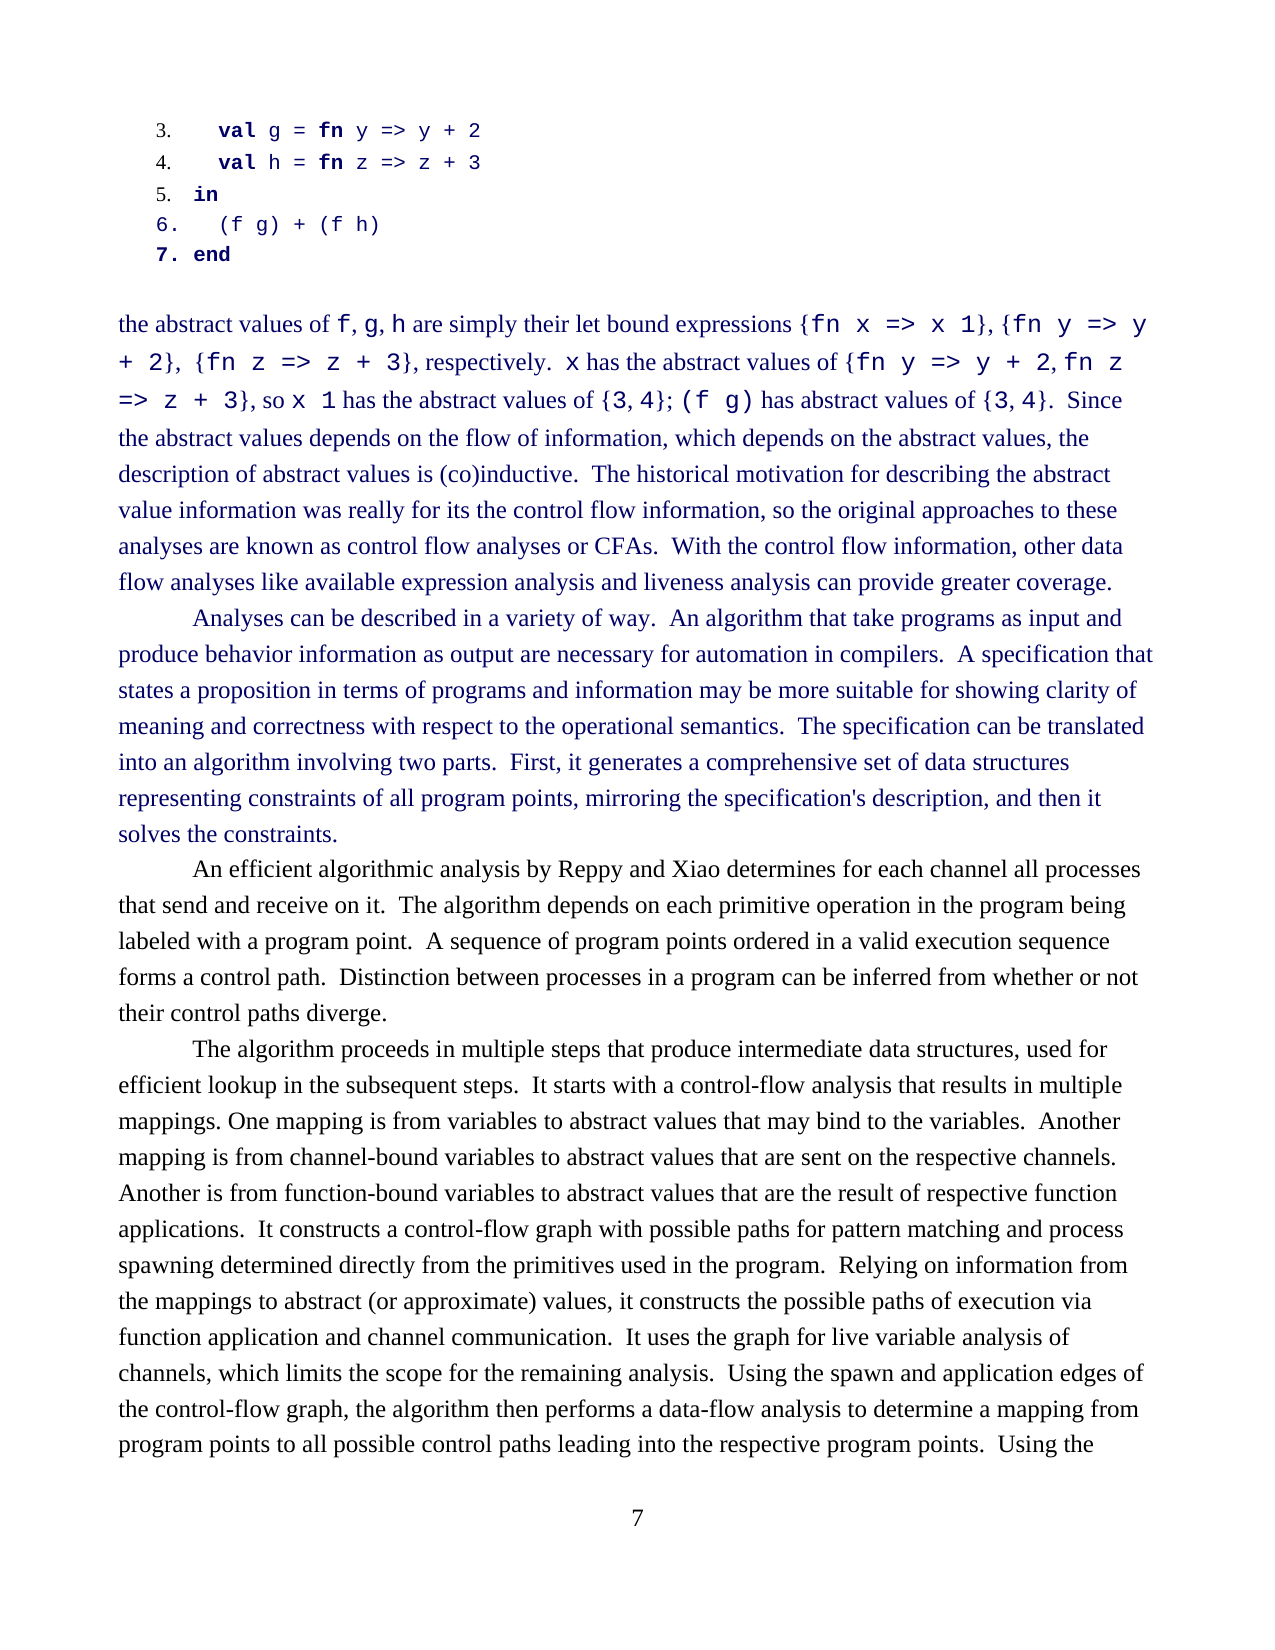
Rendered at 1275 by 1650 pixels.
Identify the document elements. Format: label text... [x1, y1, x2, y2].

list (f g) + (f h) [156, 214, 1157, 238]
list end [156, 244, 1157, 267]
list in [156, 182, 1157, 208]
text Analyses can be described in a variety of way. An algorithm that take programs as input and produce behavior information as output are necessary for automation in compilers. A specification that states a proposition in terms of programs and information may be more suitable for showing clarity of meaning and correctness with respect to the operational semantics. The specification can be translated into an algorithm involving two parts. First, it generates a comprehensive set of data structures representing constraints of all program points, mirroring the specification's description, and then it solves the constraints. [118, 603, 1157, 847]
text The algorithm proceeds in multiple steps that produce intermediate data structures, used for efficient lookup in the subsequent steps. It starts with a control-flow analysis that results in multiple mappings. One mapping is from variables to abstract values that may bind to the variables. Another mapping is from channel-bound variables to abstract values that are sent on the respective channels. Another is from function-bound variables to abstract values that are the result of respective function applications. It constructs a control-flow graph with possible paths for pattern matching and process spawning determined directly from the primitives used in the program. Relying on information from the mappings to abstract (or approximate) values, it constructs the possible paths of execution via function application and channel communication. It uses the graph for live variable analysis of channels, which limits the scope for the remaining analysis. Using the spawn and application edges of the control-flow graph, the algorithm then performs a data-flow analysis to determine a mapping from program points to all possible control paths leading into the respective program points. Using the [118, 1034, 1157, 1458]
list val g = fn y => y + 2 [156, 118, 1157, 144]
list val h = fn z => z + 3 [156, 150, 1157, 176]
text An efficient algorithmic analysis by Reppy and Xiao determines for each channel all processes that send and receive on it. The algorithm depends on each primitive operation in the program being labeled with a program point. A sequence of program points ordered in a valid execution sequence forms a control path. Distinction between processes in a program can be inferred from whether or not their control paths diverge. [118, 854, 1157, 1027]
text the abstract values of f, g, h are simply their let bound expressions {fn x => x 1}, {fn y => y + 2}, {fn z => z + 3}, respectively. x has the abstract values of {fn y => y + 2, fn z => z + 3}, so x 1 has the abstract values of {3, 4}; (f g) has abstract values of {3, 4}. Since the abstract values depends on the flow of information, which depends on the abstract values, the description of abstract values is (co)inductive. The historical motivation for describing the abstract value information was really for its the control flow information, so the original approaches to these analyses are known as control flow analyses or CFAs. With the control flow information, other data flow analyses like available expression analysis and liveness analysis can provide greater coverage. [118, 309, 1157, 596]
